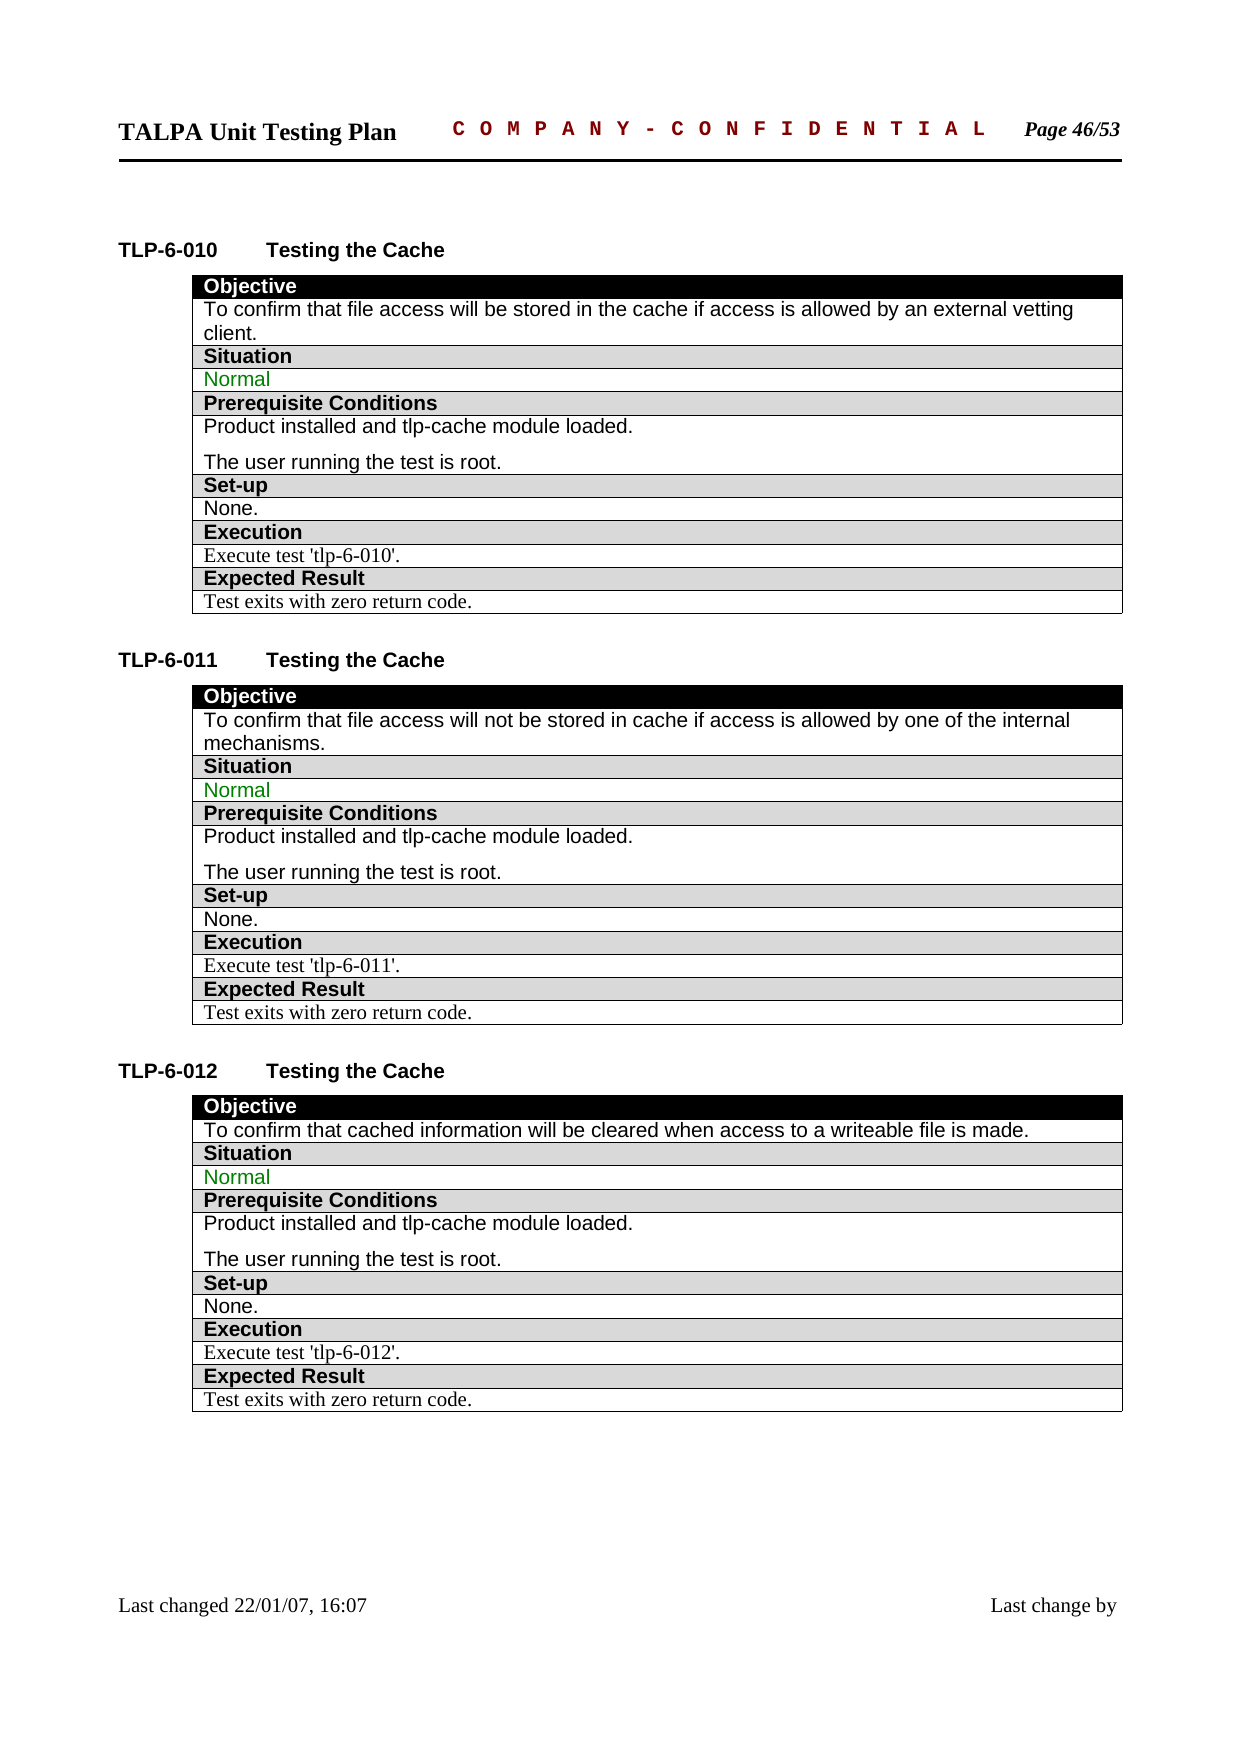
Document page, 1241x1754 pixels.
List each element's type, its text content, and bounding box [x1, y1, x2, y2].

table_cell None. [193, 498, 1122, 520]
table_cell Normal [193, 779, 1122, 801]
table_cell None. [193, 908, 1122, 931]
table_cell Expected Result [193, 1365, 1122, 1388]
table_cell Product installed and tlp-cache module loaded. The user running the test is root. [193, 1213, 1122, 1271]
table_cell Execute test 'tlp-6-012'. [193, 1342, 1122, 1364]
table_cell Execute test 'tlp-6-011'. [193, 955, 1122, 977]
table_cell Set-up [193, 475, 1122, 497]
table_header Objective [193, 276, 1122, 298]
table_cell Situation [193, 756, 1122, 778]
table_header Objective [193, 1096, 1122, 1119]
table_cell Prerequisite Conditions [193, 392, 1122, 415]
table_cell Prerequisite Conditions [193, 1190, 1122, 1212]
table_cell Prerequisite Conditions [193, 802, 1122, 825]
table_cell Set-up [193, 1272, 1122, 1294]
table_cell Execution [193, 1319, 1122, 1341]
table_cell Normal [193, 1166, 1122, 1189]
table_cell Execution [193, 521, 1122, 544]
table_cell Test exits with zero return code. [193, 1001, 1122, 1024]
table_cell Test exits with zero return code. [193, 591, 1122, 613]
table_cell Product installed and tlp-cache module loaded. The user running the test is root. [193, 826, 1122, 884]
table_cell Situation [193, 1143, 1122, 1165]
text TLP-6-012 Testing the Cache [118, 1059, 1122, 1083]
table_cell Expected Result [193, 978, 1122, 1000]
table_cell To confirm that file access will not be stored in cache if access is allowed by one of the internal mechanisms. [193, 709, 1122, 755]
table_cell Execute test 'tlp-6-010'. [193, 545, 1122, 567]
table_cell Execution [193, 932, 1122, 954]
table_header Objective [193, 686, 1122, 708]
table_cell To confirm that file access will be stored in the cache if access is allowed by an external vetting client. [193, 299, 1122, 345]
text TLP-6-011 Testing the Cache [118, 649, 1122, 672]
table_cell Set-up [193, 885, 1122, 907]
table_cell Test exits with zero return code. [193, 1389, 1122, 1411]
table_cell Product installed and tlp-cache module loaded. The user running the test is root. [193, 416, 1122, 474]
table_cell To confirm that cached information will be cleared when access to a writeable file is made. [193, 1120, 1122, 1142]
table_cell Normal [193, 369, 1122, 391]
table_cell None. [193, 1295, 1122, 1318]
table_cell Situation [193, 346, 1122, 368]
text TLP-6-010 Testing the Cache [118, 239, 1122, 262]
table_cell Expected Result [193, 568, 1122, 590]
